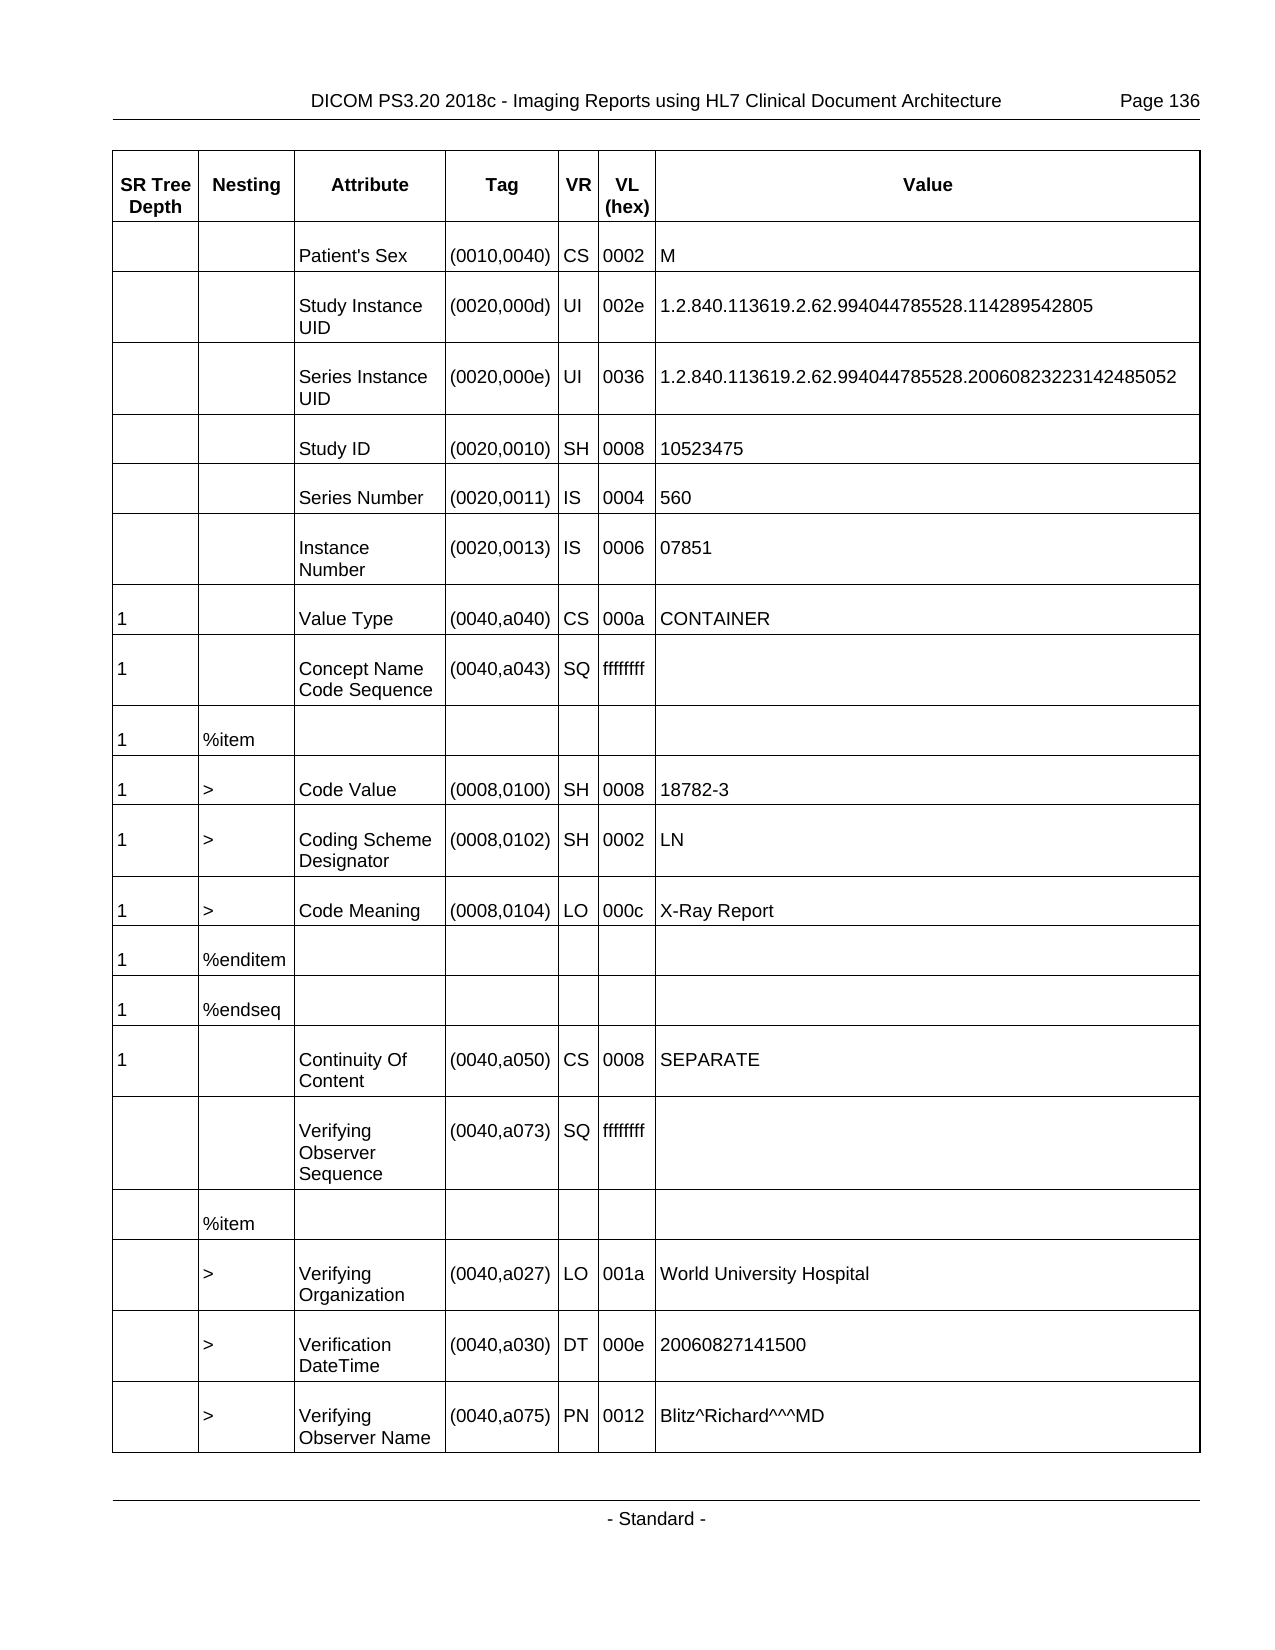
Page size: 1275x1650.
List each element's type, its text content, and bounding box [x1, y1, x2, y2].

table_cell [295, 976, 445, 1025]
table_cell 1 [113, 1026, 198, 1096]
table_cell [656, 926, 1199, 975]
table_cell CONTAINER [656, 585, 1199, 634]
table_header Value [656, 151, 1199, 221]
table_cell UI [559, 272, 598, 342]
table_cell [656, 976, 1199, 1025]
table_cell IS [559, 514, 598, 584]
table_cell [199, 1026, 294, 1096]
table_cell (0020,0011) [446, 464, 558, 513]
table_cell 0008 [599, 756, 655, 804]
table_cell 10523475 [656, 415, 1199, 463]
table_cell > [199, 756, 294, 804]
table_cell (0040,a075) [446, 1382, 558, 1452]
table_cell > [199, 805, 294, 876]
table_cell [113, 415, 198, 463]
table_cell 0002 [599, 222, 655, 271]
table_cell Value Type [295, 585, 445, 634]
table_cell Series Number [295, 464, 445, 513]
table_header VR [559, 151, 598, 221]
table_cell LO [559, 1240, 598, 1310]
table_cell [113, 464, 198, 513]
table_cell 0008 [599, 1026, 655, 1096]
table_cell [113, 514, 198, 584]
table_cell 0012 [599, 1382, 655, 1452]
table_cell [295, 1190, 445, 1238]
table_cell [656, 1097, 1199, 1189]
table_cell 0036 [599, 343, 655, 413]
table_cell (0040,a050) [446, 1026, 558, 1096]
table_cell [113, 272, 198, 342]
table_cell 1 [113, 635, 198, 705]
table_cell [656, 635, 1199, 705]
table_cell 1 [113, 926, 198, 975]
table_cell %item [199, 1190, 294, 1238]
table_cell [559, 706, 598, 755]
table_cell SQ [559, 1097, 598, 1189]
table_cell SH [559, 805, 598, 876]
table_cell Code Meaning [295, 877, 445, 925]
table_cell [113, 1190, 198, 1238]
table_cell [113, 1240, 198, 1310]
table_cell [113, 1097, 198, 1189]
table_cell 07851 [656, 514, 1199, 584]
table_cell [199, 464, 294, 513]
table_cell [599, 926, 655, 975]
table_cell Patient's Sex [295, 222, 445, 271]
table_cell UI [559, 343, 598, 413]
table_cell [199, 514, 294, 584]
table_cell (0040,a027) [446, 1240, 558, 1310]
table_cell 0002 [599, 805, 655, 876]
table_cell Study Instance UID [295, 272, 445, 342]
table_cell Study ID [295, 415, 445, 463]
table_cell %endseq [199, 976, 294, 1025]
table_cell > [199, 1382, 294, 1452]
table_cell 1.2.840.113619.2.62.994044785528.114289542805 [656, 272, 1199, 342]
table_cell [599, 976, 655, 1025]
table_cell SQ [559, 635, 598, 705]
table_cell X-Ray Report [656, 877, 1199, 925]
table_cell (0010,0040) [446, 222, 558, 271]
table_cell %enditem [199, 926, 294, 975]
table_cell CS [559, 222, 598, 271]
table_cell Instance Number [295, 514, 445, 584]
table_cell [113, 1311, 198, 1381]
table_cell Series Instance UID [295, 343, 445, 413]
table_cell (0008,0104) [446, 877, 558, 925]
table_cell (0040,a040) [446, 585, 558, 634]
table_cell 1 [113, 585, 198, 634]
table_cell 0008 [599, 415, 655, 463]
table_cell LN [656, 805, 1199, 876]
table_cell %item [199, 706, 294, 755]
table_cell [559, 976, 598, 1025]
table_header Attribute [295, 151, 445, 221]
table_cell 0006 [599, 514, 655, 584]
table_cell [656, 706, 1199, 755]
table_cell Continuity Of Content [295, 1026, 445, 1096]
table_cell 000a [599, 585, 655, 634]
table_cell > [199, 877, 294, 925]
table_cell Verifying Organization [295, 1240, 445, 1310]
table_cell DT [559, 1311, 598, 1381]
table_cell PN [559, 1382, 598, 1452]
table_cell ffffffff [599, 1097, 655, 1189]
table_cell [113, 222, 198, 271]
table_cell 560 [656, 464, 1199, 513]
table_cell 1.2.840.113619.2.62.994044785528.20060823223142485052 [656, 343, 1199, 413]
table_cell (0008,0100) [446, 756, 558, 804]
table_cell (0020,000d) [446, 272, 558, 342]
table_cell 1 [113, 877, 198, 925]
table_header SR Tree Depth [113, 151, 198, 221]
table_cell CS [559, 1026, 598, 1096]
table_cell LO [559, 877, 598, 925]
table_cell SH [559, 756, 598, 804]
table_cell [446, 926, 558, 975]
table_cell 18782-3 [656, 756, 1199, 804]
table_cell (0020,0013) [446, 514, 558, 584]
table_header VL (hex) [599, 151, 655, 221]
table_cell 1 [113, 706, 198, 755]
table_cell 002e [599, 272, 655, 342]
table_cell [599, 706, 655, 755]
table_cell Blitz^Richard^^^MD [656, 1382, 1199, 1452]
table_cell Coding Scheme Designator [295, 805, 445, 876]
table_cell [559, 926, 598, 975]
table_cell Verifying Observer Name [295, 1382, 445, 1452]
table_cell [199, 415, 294, 463]
table_cell [446, 1190, 558, 1238]
table_cell SH [559, 415, 598, 463]
table_cell [199, 343, 294, 413]
table_cell [113, 1382, 198, 1452]
table_cell 1 [113, 805, 198, 876]
table_cell Verification DateTime [295, 1311, 445, 1381]
table_cell [295, 926, 445, 975]
table_header Tag [446, 151, 558, 221]
table_cell [446, 976, 558, 1025]
table_cell Code Value [295, 756, 445, 804]
table_cell Verifying Observer Sequence [295, 1097, 445, 1189]
table_cell 1 [113, 976, 198, 1025]
table_cell [199, 272, 294, 342]
table_cell 1 [113, 756, 198, 804]
table_cell CS [559, 585, 598, 634]
table_cell [559, 1190, 598, 1238]
table_cell (0008,0102) [446, 805, 558, 876]
table_cell Concept Name Code Sequence [295, 635, 445, 705]
table_cell [199, 585, 294, 634]
table_cell M [656, 222, 1199, 271]
table_cell 000c [599, 877, 655, 925]
table_cell (0020,000e) [446, 343, 558, 413]
table_cell [199, 635, 294, 705]
table_cell [599, 1190, 655, 1238]
table_cell IS [559, 464, 598, 513]
table_cell (0040,a030) [446, 1311, 558, 1381]
table_cell ffffffff [599, 635, 655, 705]
table_cell (0020,0010) [446, 415, 558, 463]
table_cell (0040,a073) [446, 1097, 558, 1189]
table_cell [113, 343, 198, 413]
table_cell > [199, 1311, 294, 1381]
table_cell [295, 706, 445, 755]
table_cell [446, 706, 558, 755]
table_cell World University Hospital [656, 1240, 1199, 1310]
table_cell SEPARATE [656, 1026, 1199, 1096]
table_cell [199, 1097, 294, 1189]
table_header Nesting [199, 151, 294, 221]
table_cell 000e [599, 1311, 655, 1381]
table_cell [199, 222, 294, 271]
table_cell 001a [599, 1240, 655, 1310]
table_cell 0004 [599, 464, 655, 513]
table_cell 20060827141500 [656, 1311, 1199, 1381]
table_cell (0040,a043) [446, 635, 558, 705]
table_cell [656, 1190, 1199, 1238]
table_cell > [199, 1240, 294, 1310]
